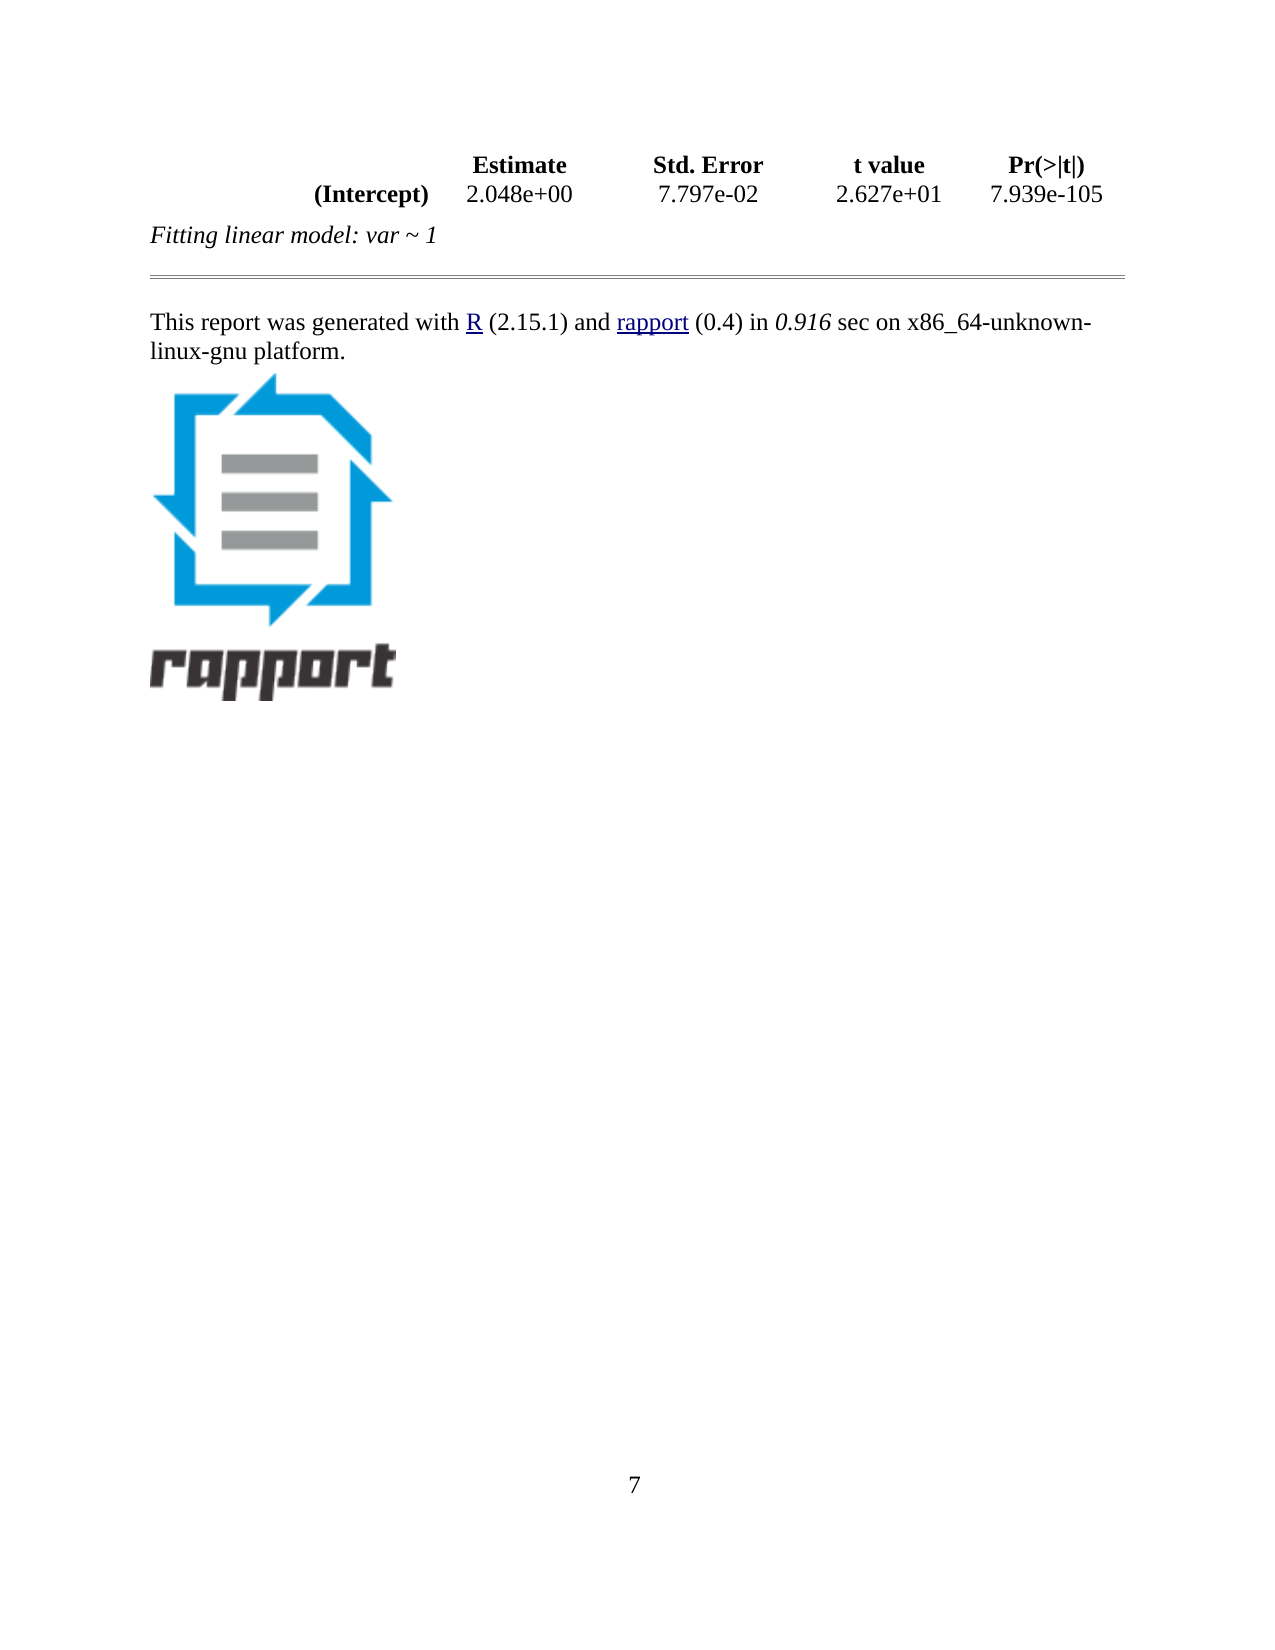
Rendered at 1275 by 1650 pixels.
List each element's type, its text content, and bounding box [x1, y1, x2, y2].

table_cell 2.048e+00 [433, 179, 606, 207]
table_header Estimate [433, 150, 606, 179]
table_header Std. Error [606, 150, 810, 179]
text Fitting linear model: var ~ 1 [150, 220, 1125, 249]
text This report was generated with R (2.15.1) and rapport (0.4) in 0.916 sec on x86_64-unknown-linux-gnu platform. [150, 307, 1125, 365]
picture [150, 373, 396, 701]
table_header t value [810, 150, 968, 179]
table_cell 7.939e-105 [968, 179, 1125, 207]
table_cell 2.627e+01 [810, 179, 968, 207]
table_header Pr(>|t|) [968, 150, 1125, 179]
table_cell 7.797e-02 [606, 179, 810, 207]
table_cell (Intercept) [150, 179, 433, 207]
table_header [150, 150, 433, 179]
